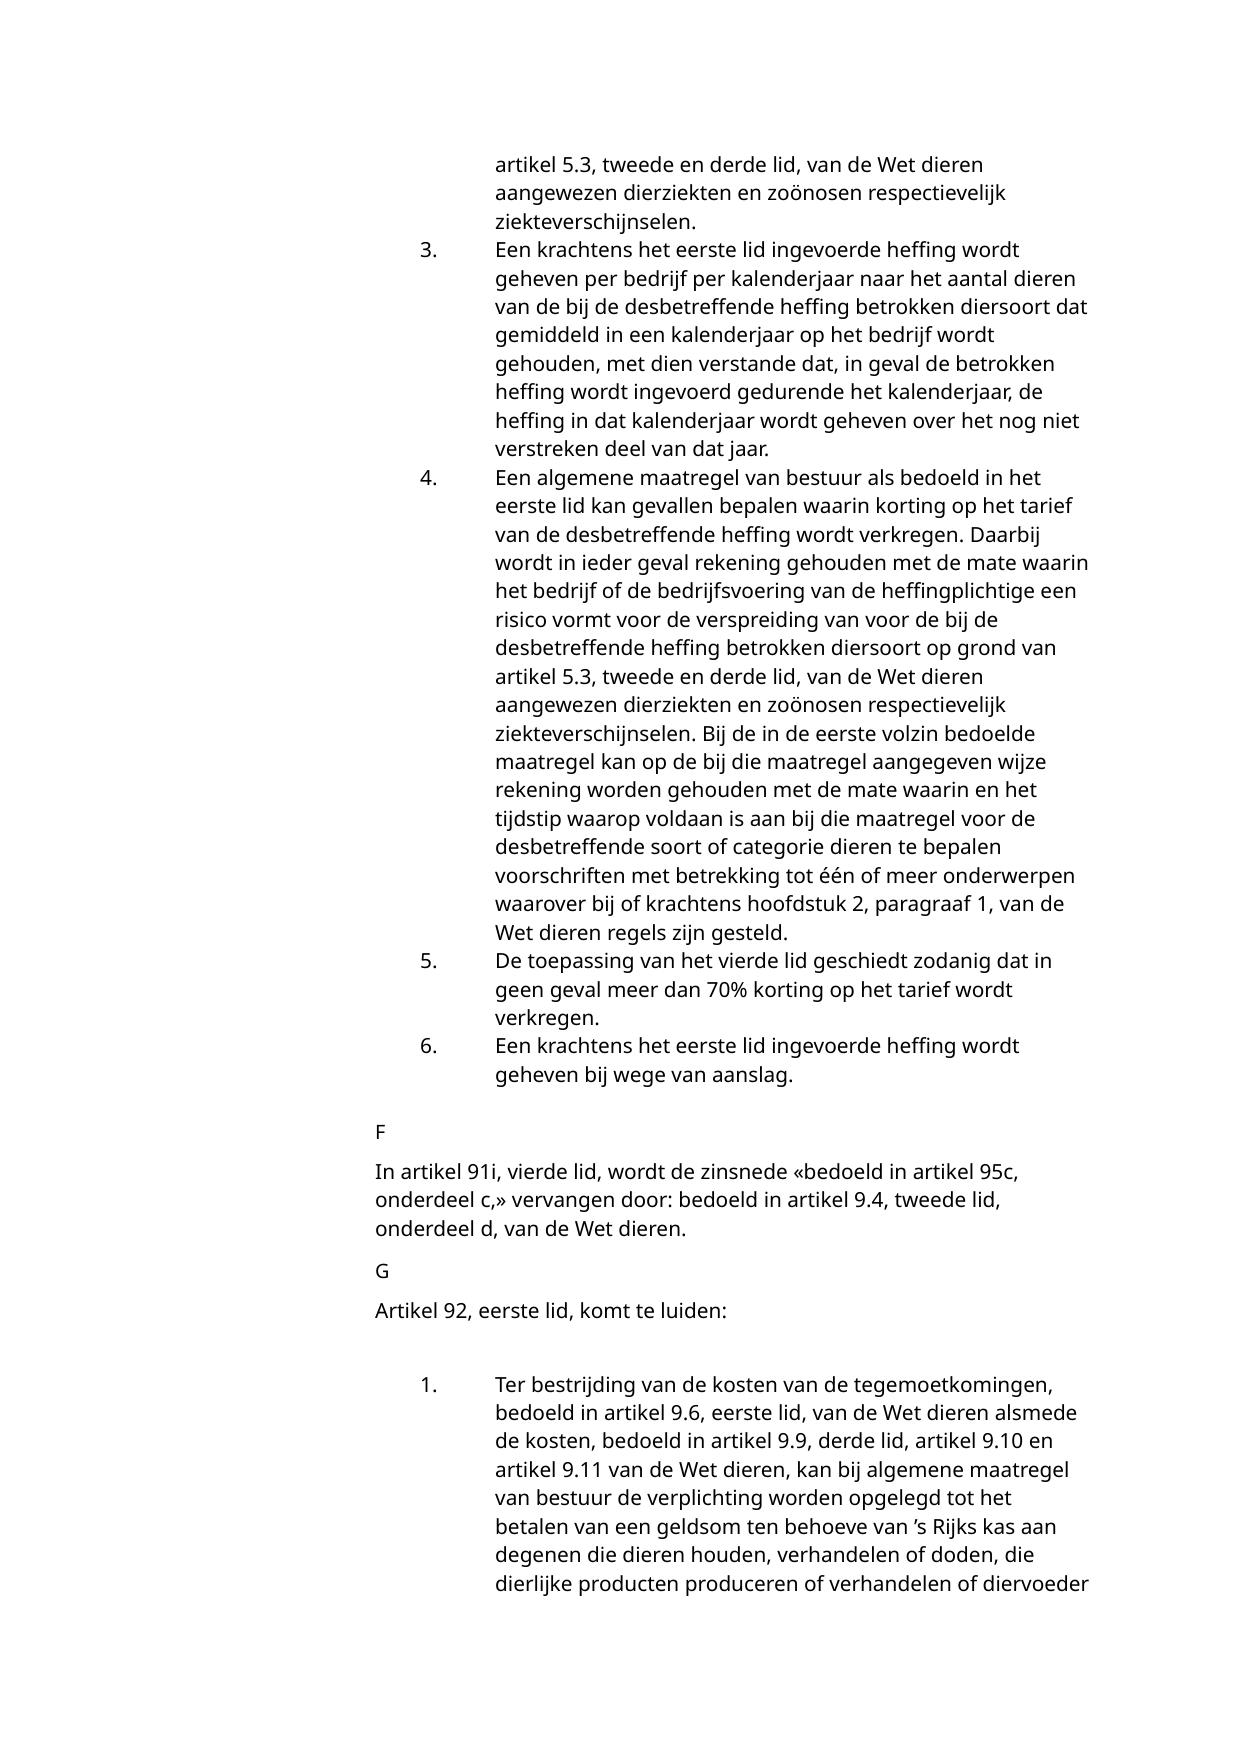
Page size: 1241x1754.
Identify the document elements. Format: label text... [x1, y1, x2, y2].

list De toepassing van het vierde lid geschiedt zodanig dat in geen geval meer dan 70% korting op het tarief wordt verkregen. [420, 946, 1090, 1032]
text G [375, 1257, 1090, 1284]
list Een krachtens het eerste lid ingevoerde heffing wordt geheven per bedrijf per kalenderjaar naar het aantal dieren van de bij de desbetreffende heffing betrokken diersoort dat gemiddeld in een kalenderjaar op het bedrijf wordt gehouden, met dien verstande dat, in geval de betrokken heffing wordt ingevoerd gedurende het kalenderjaar, de heffing in dat kalenderjaar wordt geheven over het nog niet verstreken deel van dat jaar. [420, 235, 1090, 463]
list Een krachtens het eerste lid ingevoerde heffing wordt geheven bij wege van aanslag. [420, 1032, 1090, 1088]
list artikel 5.3, tweede en derde lid, van de Wet dieren aangewezen dierziekten en zoönosen respectievelijk ziekteverschijnselen. [420, 150, 1090, 235]
list Een algemene maatregel van bestuur als bedoeld in het eerste lid kan gevallen bepalen waarin korting op het tarief van de desbetreffende heffing wordt verkregen. Daarbij wordt in ieder geval rekening gehouden met de mate waarin het bedrijf of de bedrijfsvoering van de heffingplichtige een risico vormt voor de verspreiding van voor de bij de desbetreffende heffing betrokken diersoort op grond van artikel 5.3, tweede en derde lid, van de Wet dieren aangewezen dierziekten en zoönosen respectievelijk ziekteverschijnselen. Bij de in de eerste volzin bedoelde maatregel kan op de bij die maatregel aangegeven wijze rekening worden gehouden met de mate waarin en het tijdstip waarop voldaan is aan bij die maatregel voor de desbetreffende soort of categorie dieren te bepalen voorschriften met betrekking tot één of meer onderwerpen waarover bij of krachtens hoofdstuk 2, paragraaf 1, van de Wet dieren regels zijn gesteld. [420, 463, 1090, 946]
text F [375, 1118, 1090, 1145]
text Artikel 92, eerste lid, komt te luiden: [375, 1296, 1090, 1325]
list Ter bestrijding van de kosten van de tegemoetkomingen, bedoeld in artikel 9.6, eerste lid, van de Wet dieren alsmede de kosten, bedoeld in artikel 9.9, derde lid, artikel 9.10 en artikel 9.11 van de Wet dieren, kan bij algemene maatregel van bestuur de verplichting worden opgelegd tot het betalen van een geldsom ten behoeve van ’s Rijks kas aan degenen die dieren houden, verhandelen of doden, die dierlijke producten produceren of verhandelen of diervoeder [420, 1370, 1090, 1597]
text In artikel 91i, vierde lid, wordt de zinsnede «bedoeld in artikel 95c, onderdeel c,» vervangen door: bedoeld in artikel 9.4, tweede lid, onderdeel d, van de Wet dieren. [375, 1157, 1090, 1242]
